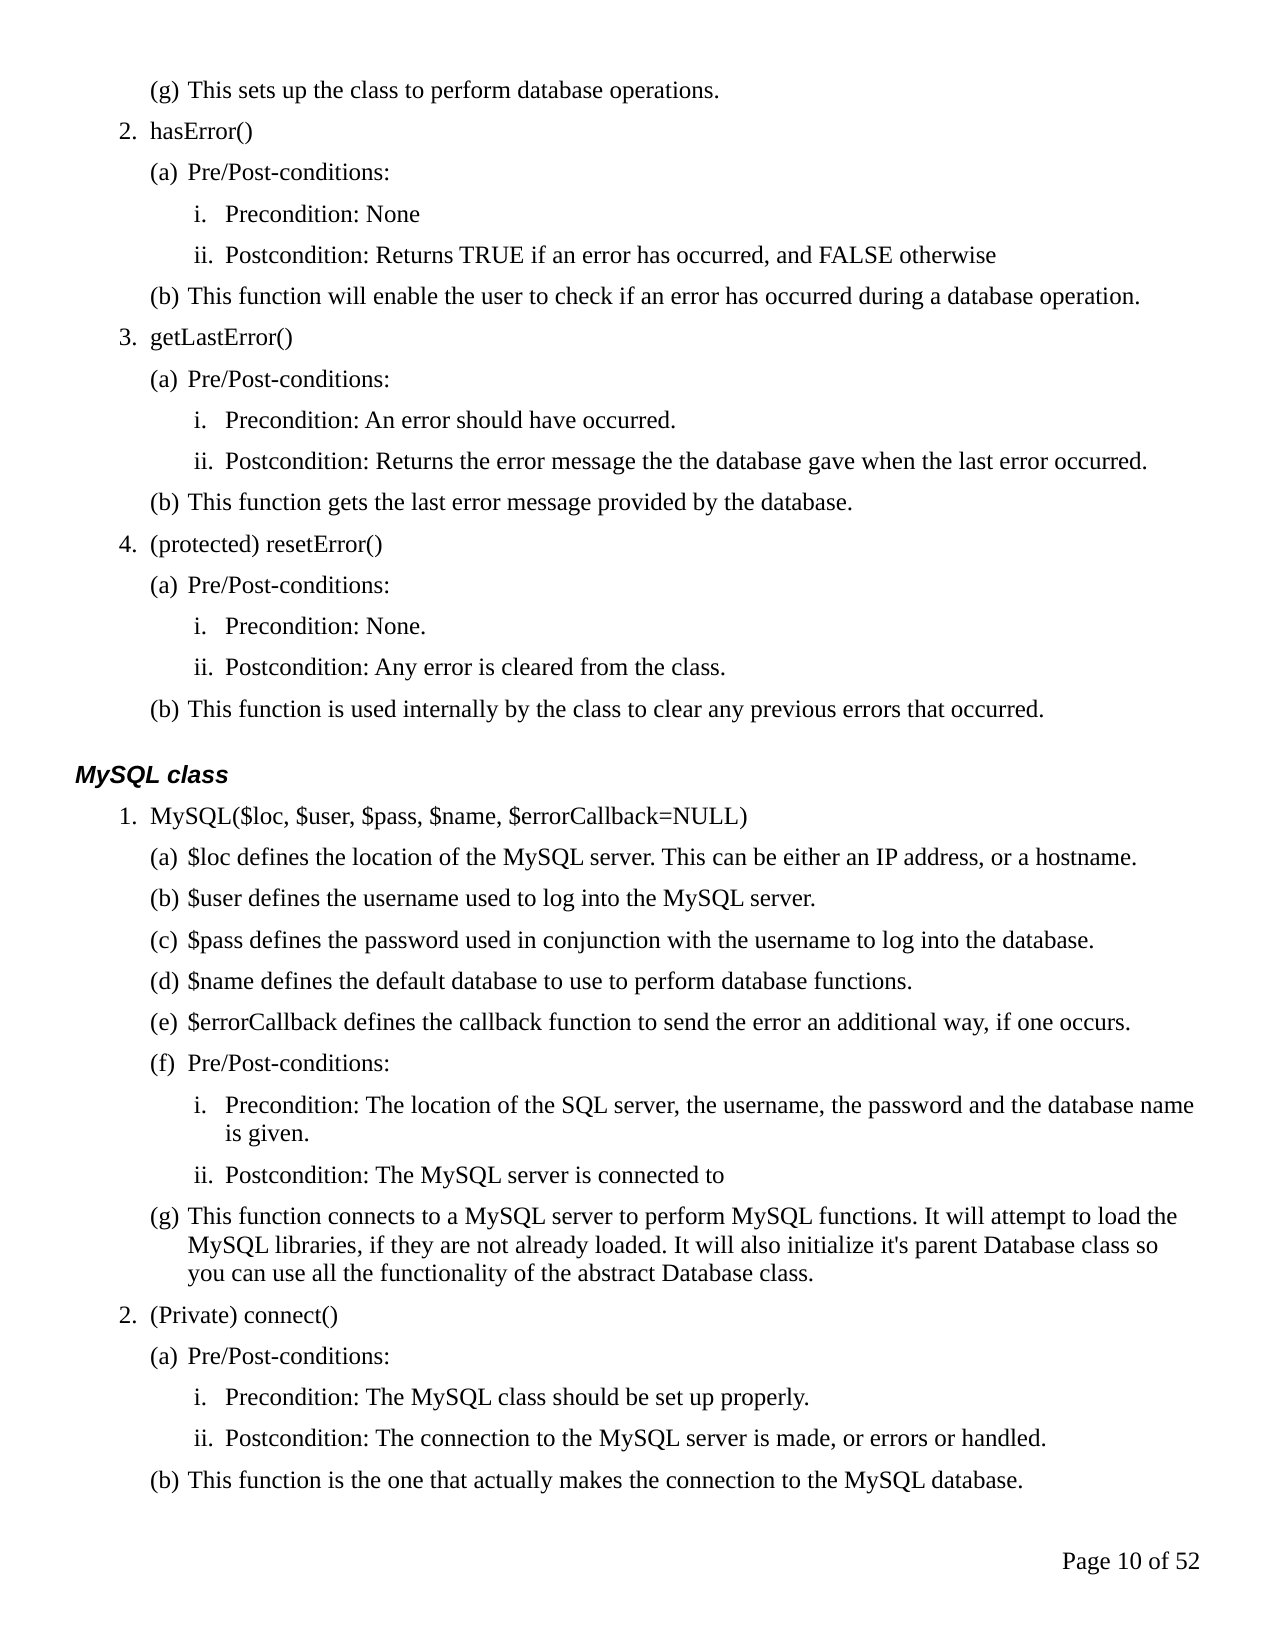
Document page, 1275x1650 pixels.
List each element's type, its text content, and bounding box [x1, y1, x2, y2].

list Pre/Post-conditions: [150, 1341, 1200, 1370]
list Pre/Post-conditions: [150, 570, 1200, 599]
list $errorCallback defines the callback function to send the error an additional way, if one occurs. [150, 1007, 1200, 1036]
list $loc defines the location of the MySQL server. This can be either an IP address, or a hostname. [150, 842, 1200, 871]
subtitle MySQL class [75, 760, 1200, 788]
list Precondition: None. [187, 611, 1200, 640]
list Pre/Post-conditions: [150, 364, 1200, 392]
list This function is used internally by the class to clear any previous errors that occurred. [150, 694, 1200, 722]
list This function gets the last error message provided by the database. [150, 487, 1200, 516]
list Pre/Post-conditions: [150, 1048, 1200, 1077]
list Postcondition: Returns the error message the the database gave when the last error occurred. [187, 446, 1200, 475]
list hasError() [112, 116, 1200, 145]
list getLastError() [112, 322, 1200, 351]
list Postcondition: Returns TRUE if an error has occurred, and FALSE otherwise [187, 240, 1200, 269]
list (protected) resetError() [112, 529, 1200, 557]
list $pass defines the password used in conjunction with the username to log into the database. [150, 925, 1200, 953]
list Precondition: The location of the SQL server, the username, the password and the database name is given. [187, 1090, 1200, 1147]
list This function will enable the user to check if an error has occurred during a database operation. [150, 281, 1200, 310]
list Postcondition: Any error is cleared from the class. [187, 652, 1200, 681]
list $name defines the default database to use to perform database functions. [150, 966, 1200, 995]
list This function is the one that actually makes the connection to the MySQL database. [150, 1465, 1200, 1493]
list Precondition: An error should have occurred. [187, 405, 1200, 434]
list Precondition: None [187, 199, 1200, 227]
list Pre/Post-conditions: [150, 157, 1200, 186]
list Precondition: The MySQL class should be set up properly. [187, 1382, 1200, 1411]
list This function connects to a MySQL server to perform MySQL functions. It will attempt to load the MySQL libraries, if they are not already loaded. It will also initialize it's parent Database class so you can use all the functionality of the abstract Database class. [150, 1201, 1200, 1287]
list This sets up the class to perform database operations. [150, 75, 1200, 104]
list MySQL($loc, $user, $pass, $name, $errorCallback=NULL) [112, 801, 1200, 830]
list $user defines the username used to log into the MySQL server. [150, 883, 1200, 912]
list Postcondition: The MySQL server is connected to [187, 1160, 1200, 1188]
list Postcondition: The connection to the MySQL server is made, or errors or handled. [187, 1423, 1200, 1452]
list (Private) connect() [112, 1300, 1200, 1328]
